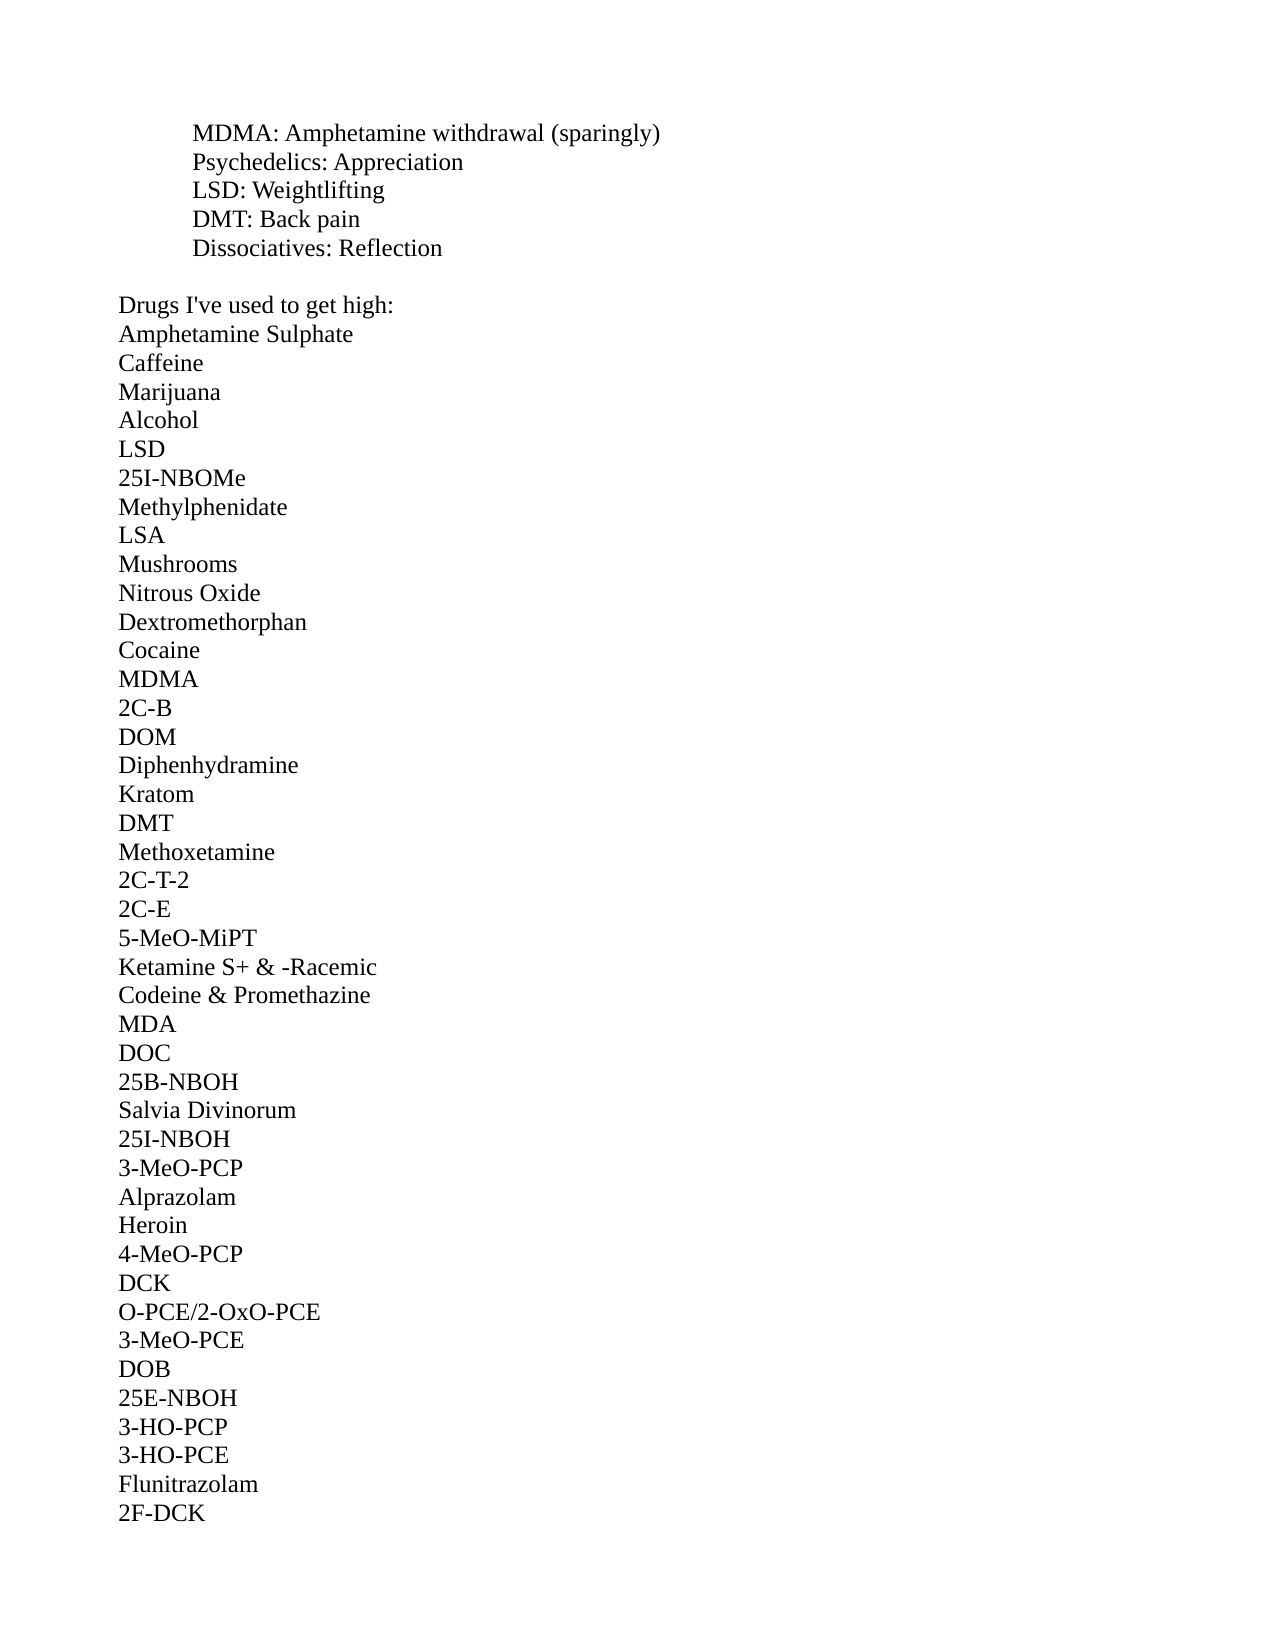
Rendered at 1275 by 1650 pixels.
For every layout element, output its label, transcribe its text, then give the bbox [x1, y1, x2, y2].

text Alprazolam [118, 1182, 1157, 1211]
text 25I-NBOH [118, 1124, 1157, 1153]
text Methoxetamine [118, 837, 1157, 866]
text DMT [118, 808, 1157, 837]
text 4-MeO-PCP [118, 1239, 1157, 1268]
text Amphetamine Sulphate [118, 319, 1157, 348]
text Dissociatives: Reflection [118, 233, 1157, 262]
text Flunitrazolam [118, 1469, 1157, 1498]
text DOM [118, 722, 1157, 751]
text DCK [118, 1268, 1157, 1297]
text Diphenhydramine [118, 751, 1157, 779]
text Drugs I've used to get high: [118, 291, 1157, 319]
text 2F-DCK [118, 1498, 1157, 1527]
text Codeine & Promethazine [118, 981, 1157, 1009]
text Heroin [118, 1211, 1157, 1239]
text Kratom [118, 779, 1157, 808]
text DOC [118, 1038, 1157, 1067]
text 2C-T-2 [118, 866, 1157, 894]
text Alcohol [118, 406, 1157, 434]
text LSD [118, 434, 1157, 463]
text MDMA: Amphetamine withdrawal (sparingly) [118, 118, 1157, 147]
text Mushrooms [118, 549, 1157, 578]
text 25E-NBOH [118, 1383, 1157, 1412]
text MDMA [118, 664, 1157, 693]
text 2C-E [118, 894, 1157, 923]
text Dextromethorphan [118, 607, 1157, 636]
text Psychedelics: Appreciation [118, 147, 1157, 176]
text LSA [118, 521, 1157, 549]
text 3-MeO-PCP [118, 1153, 1157, 1182]
text Salvia Divinorum [118, 1096, 1157, 1124]
text 3-HO-PCP [118, 1412, 1157, 1441]
text 3-MeO-PCE [118, 1326, 1157, 1354]
text 25I-NBOMe [118, 463, 1157, 492]
text 25B-NBOH [118, 1067, 1157, 1096]
text MDA [118, 1009, 1157, 1038]
text Nitrous Oxide [118, 578, 1157, 607]
text O-PCE/2-OxO-PCE [118, 1297, 1157, 1326]
text 5-MeO-MiPT [118, 923, 1157, 952]
text Marijuana [118, 377, 1157, 406]
text DMT: Back pain [118, 204, 1157, 233]
text Cocaine [118, 636, 1157, 664]
text LSD: Weightlifting [118, 176, 1157, 204]
text Methylphenidate [118, 492, 1157, 521]
text Ketamine S+ & -Racemic [118, 952, 1157, 981]
text Caffeine [118, 348, 1157, 377]
text DOB [118, 1354, 1157, 1383]
text 3-HO-PCE [118, 1441, 1157, 1469]
text 2C-B [118, 693, 1157, 722]
